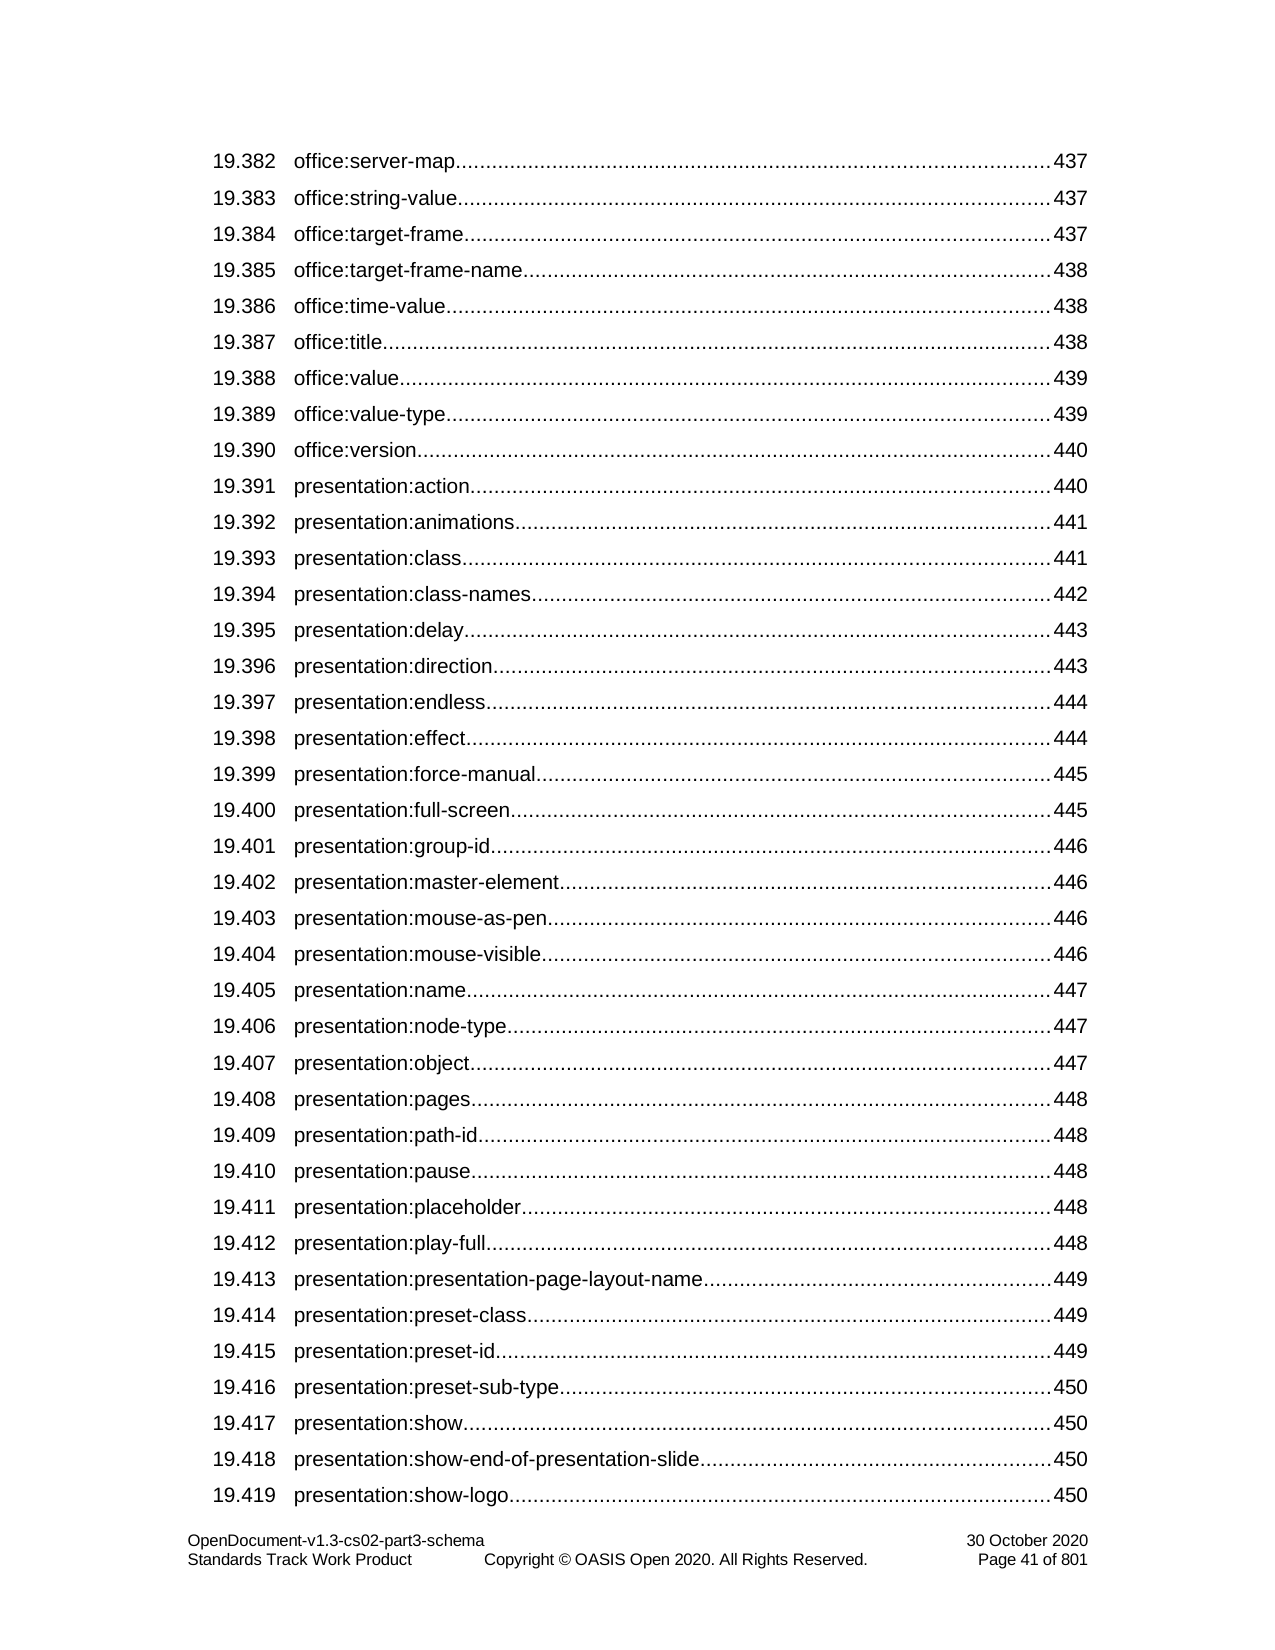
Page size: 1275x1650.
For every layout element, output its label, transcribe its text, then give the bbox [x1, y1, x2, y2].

text 19.384 office:target-frame 437 [212, 222, 1088, 246]
text 19.392 presentation:animations 441 [212, 510, 1088, 534]
text 19.402 presentation:master-element 446 [212, 871, 1088, 894]
text 19.413 presentation:presentation-page-layout-name 449 [212, 1267, 1088, 1291]
text 19.411 presentation:placeholder 448 [212, 1195, 1088, 1219]
text 19.400 presentation:full-screen 445 [212, 799, 1088, 822]
text 19.386 office:time-value 438 [212, 294, 1088, 318]
text 19.398 presentation:effect 444 [212, 727, 1088, 750]
text 19.419 presentation:show-logo 450 [212, 1483, 1088, 1507]
text 19.383 office:string-value 437 [212, 186, 1088, 209]
text 19.408 presentation:pages 448 [212, 1087, 1088, 1111]
text 19.410 presentation:pause 448 [212, 1159, 1088, 1183]
text 19.390 office:version 440 [212, 438, 1088, 462]
text 19.417 presentation:show 450 [212, 1411, 1088, 1435]
text 19.414 presentation:preset-class 449 [212, 1303, 1088, 1327]
text 19.396 presentation:direction 443 [212, 654, 1088, 678]
text 19.382 office:server-map 437 [212, 150, 1088, 173]
text 19.385 office:target-frame-name 438 [212, 258, 1088, 282]
text 19.393 presentation:class 441 [212, 546, 1088, 570]
text 19.395 presentation:delay 443 [212, 618, 1088, 642]
text 19.407 presentation:object 447 [212, 1051, 1088, 1074]
text 19.415 presentation:preset-id 449 [212, 1339, 1088, 1363]
text 19.397 presentation:endless 444 [212, 691, 1088, 714]
text 19.389 office:value-type 439 [212, 402, 1088, 426]
text 19.418 presentation:show-end-of-presentation-slide 450 [212, 1447, 1088, 1471]
text 19.405 presentation:name 447 [212, 979, 1088, 1002]
text 19.403 presentation:mouse-as-pen 446 [212, 907, 1088, 930]
text 19.391 presentation:action 440 [212, 474, 1088, 498]
text 19.406 presentation:node-type 447 [212, 1015, 1088, 1038]
text 19.387 office:title 438 [212, 330, 1088, 354]
text 19.394 presentation:class-names 442 [212, 582, 1088, 606]
text 19.412 presentation:play-full 448 [212, 1231, 1088, 1255]
text 19.409 presentation:path-id 448 [212, 1123, 1088, 1147]
text 19.404 presentation:mouse-visible 446 [212, 943, 1088, 966]
text 19.399 presentation:force-manual 445 [212, 763, 1088, 786]
text 19.388 office:value 439 [212, 366, 1088, 390]
text 19.416 presentation:preset-sub-type 450 [212, 1375, 1088, 1399]
text 19.401 presentation:group-id 446 [212, 835, 1088, 858]
